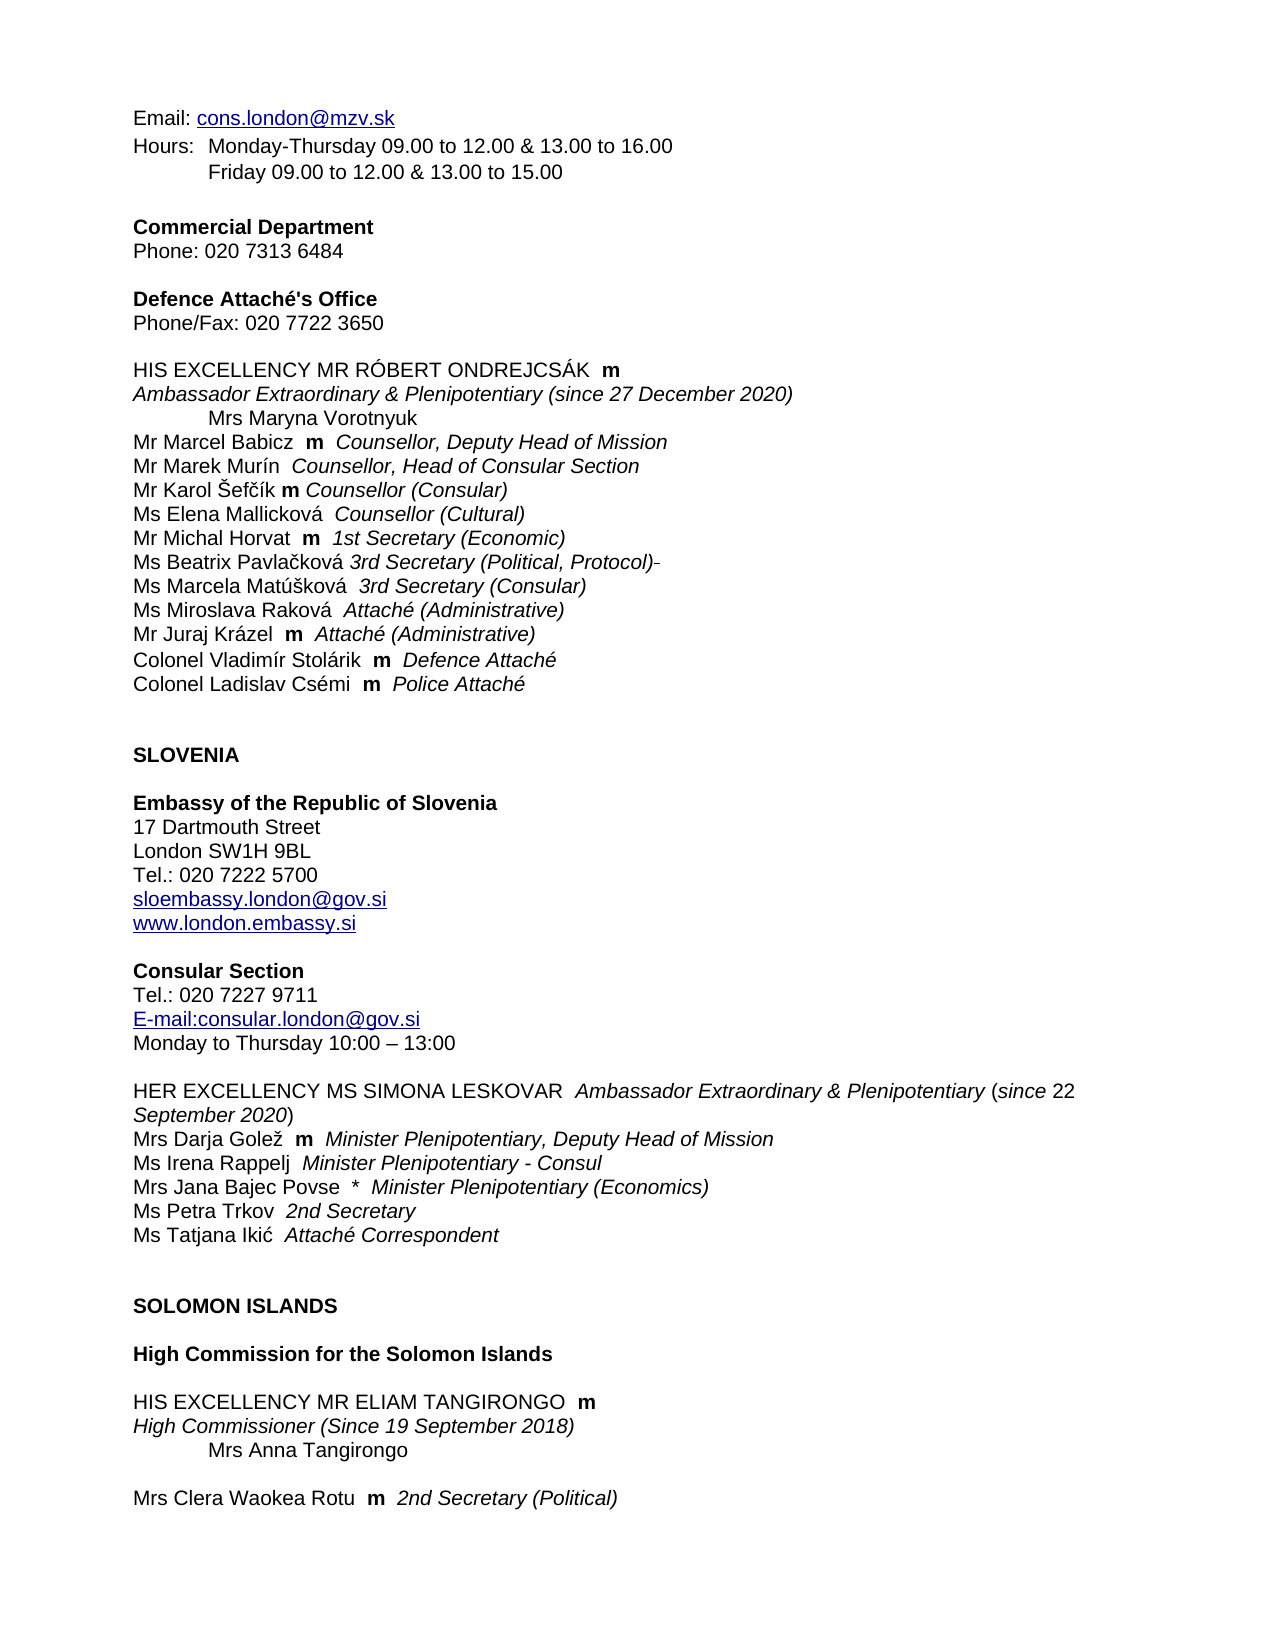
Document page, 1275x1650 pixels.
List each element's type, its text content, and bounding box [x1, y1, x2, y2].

text HIS EXCELLENCY MR RÓBERT ONDREJCSÁK m [133, 358, 1181, 382]
text Mrs Clera Waokea Rotu m 2nd Secretary (Political) [133, 1486, 1181, 1510]
text Colonel Vladimír Stolárik m Defence Attaché [133, 647, 1181, 671]
text Ms Irena Rappelj Minister Plenipotentiary - Consul [133, 1151, 1181, 1174]
text Monday to Thursday 10:00 – 13:00 [133, 1031, 1181, 1055]
text Colonel Ladislav Csémi m Police Attaché [133, 671, 1181, 695]
text Ms Tatjana Ikić Attaché Correspondent [133, 1222, 1181, 1246]
text Ms Beatrix Pavlačková 3rd Secretary (Political, Protocol) [133, 550, 1181, 574]
text Consular Section [133, 959, 1181, 983]
text SOLOMON ISLANDS [133, 1294, 1181, 1318]
text Phone/Fax: 020 7722 3650 [133, 310, 1181, 334]
text HER EXCELLENCY MS SIMONA LESKOVAR Ambassador Extraordinary & Plenipotentiary (since 22 September 2020) [133, 1079, 1181, 1127]
text Mr Marcel Babicz m Counsellor, Deputy Head of Mission [133, 430, 1181, 454]
text Friday 09.00 to 12.00 & 13.00 to 15.00 [133, 160, 1181, 184]
text Embassy of the Republic of Slovenia [133, 791, 1181, 815]
text Phone: 020 7313 6484 [133, 238, 1181, 262]
text E-mail:consular.london@gov.si [133, 1007, 1181, 1031]
text London SW1H 9BL [133, 839, 1181, 863]
text Ms Elena Mallicková Counsellor (Cultural) [133, 502, 1181, 526]
text Commercial Department [133, 214, 1181, 238]
text Mrs Jana Bajec Povse * Minister Plenipotentiary (Economics) [133, 1174, 1181, 1198]
text Mr Marek Murín Counsellor, Head of Consular Section [133, 454, 1181, 478]
text Hours: Monday-Thursday 09.00 to 12.00 & 13.00 to 16.00 [133, 129, 1181, 160]
text HIS EXCELLENCY MR ELIAM TANGIRONGO m [133, 1390, 1181, 1414]
text High Commissioner (Since 19 September 2018) [133, 1414, 1181, 1438]
text Mr Michal Horvat m 1st Secretary (Economic) [133, 526, 1181, 550]
text sloembassy.london@gov.si [133, 887, 1181, 911]
text Ms Marcela Matúšková 3rd Secretary (Consular) [133, 574, 1181, 598]
text 17 Dartmouth Street [133, 815, 1181, 839]
text Mrs Maryna Vorotnyuk [133, 406, 1181, 430]
text Mrs Darja Golež m Minister Plenipotentiary, Deputy Head of Mission [133, 1127, 1181, 1151]
text Tel.: 020 7222 5700 [133, 863, 1181, 887]
text Ms Miroslava Raková Attaché (Administrative) [133, 598, 1181, 622]
text Tel.: 020 7227 9711 [133, 983, 1181, 1007]
text Ambassador Extraordinary & Plenipotentiary (since 27 December 2020) [133, 382, 1181, 406]
text SLOVENIA [133, 743, 1181, 767]
text Email: cons.london@mzv.sk [133, 106, 1181, 129]
text High Commission for the Solomon Islands [133, 1342, 1181, 1366]
text Mr Karol Šefčík m Counsellor (Consular) [133, 478, 1181, 502]
text Defence Attaché's Office [133, 286, 1181, 310]
text Mrs Anna Tangirongo [133, 1438, 1181, 1462]
text www.london.embassy.si [133, 911, 1181, 935]
text Ms Petra Trkov 2nd Secretary [133, 1198, 1181, 1222]
text Mr Juraj Krázel m Attaché (Administrative) [133, 622, 1181, 646]
